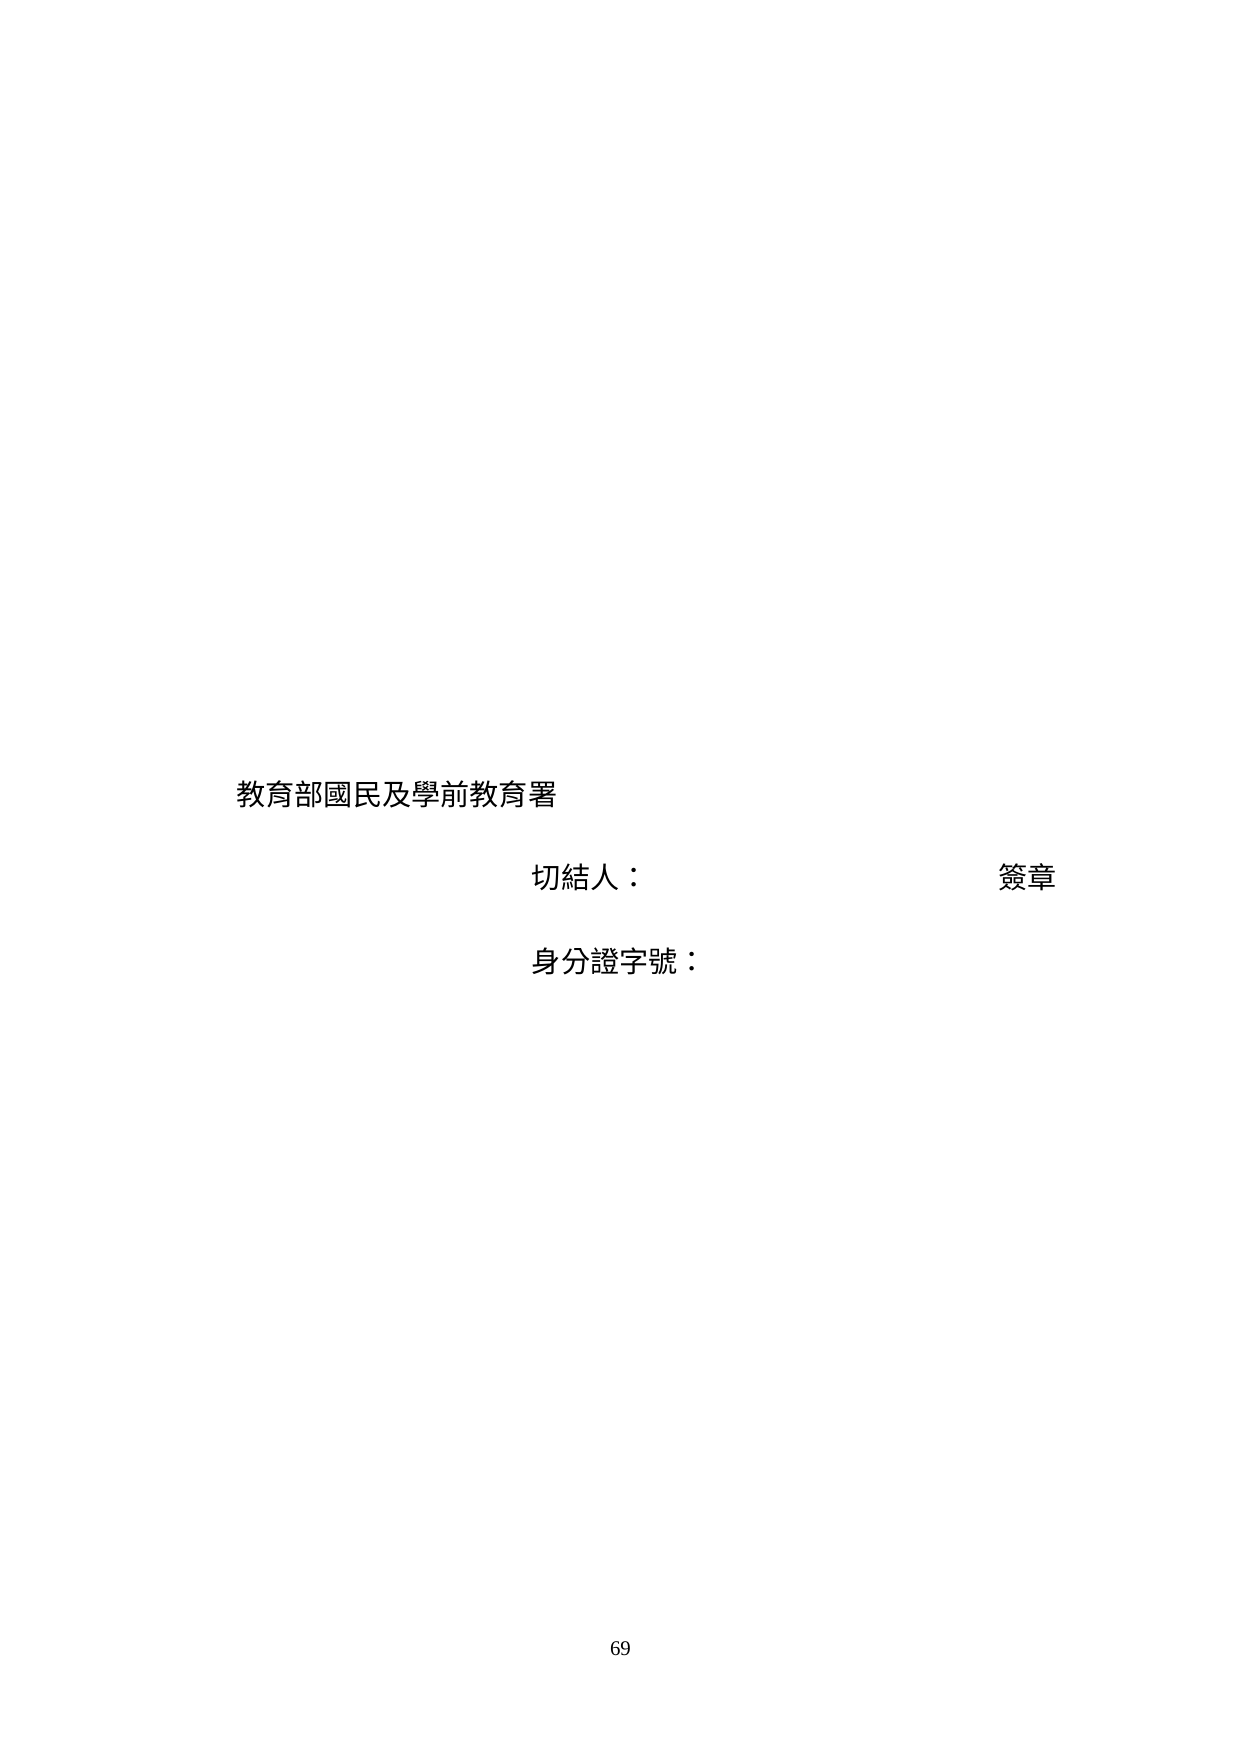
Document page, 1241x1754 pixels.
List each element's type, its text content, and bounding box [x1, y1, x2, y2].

text 身分證字號： [532, 897, 1122, 980]
text 切結人： 簽章 [532, 814, 1122, 897]
text 教育部國民及學前教育署 [236, 730, 1122, 814]
